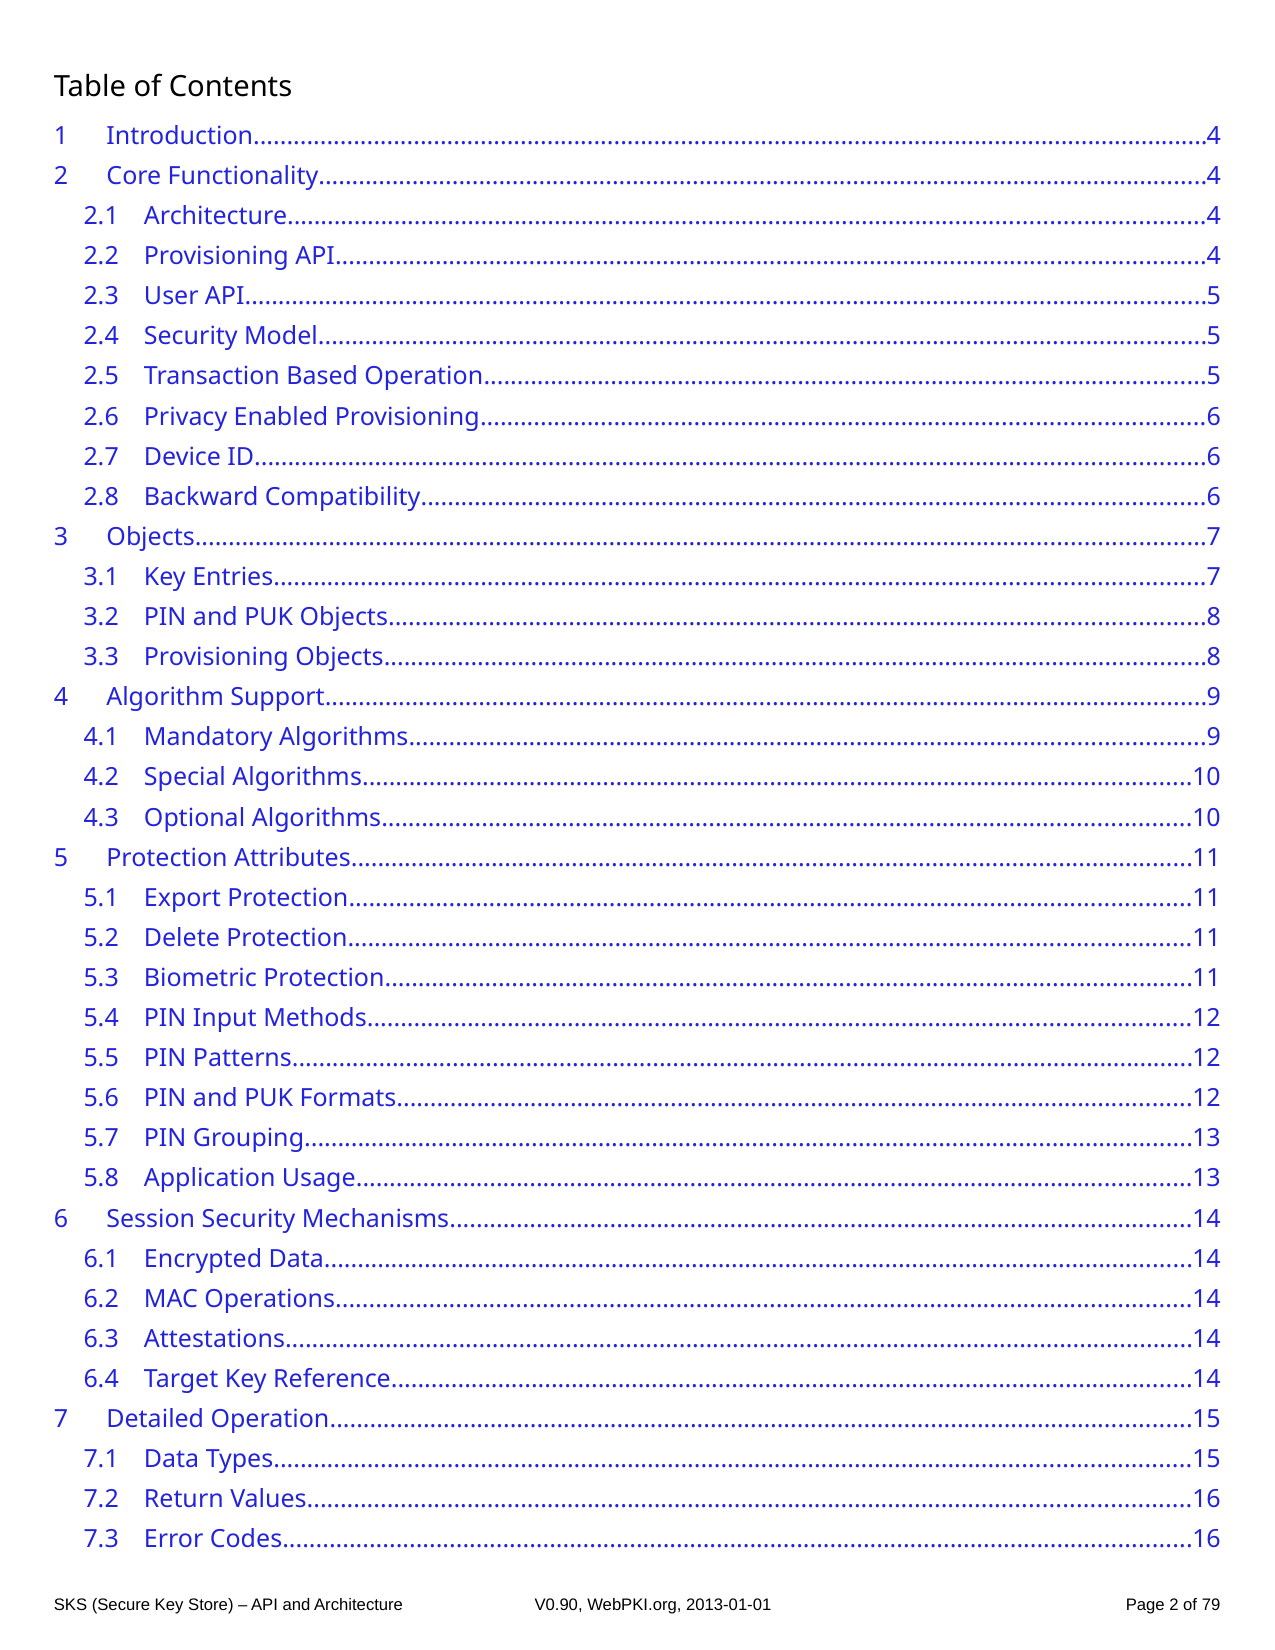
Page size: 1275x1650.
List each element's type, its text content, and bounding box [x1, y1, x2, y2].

text 3.3 Provisioning Objects 8 [83, 639, 1221, 673]
text 7.3 Error Codes 16 [83, 1521, 1221, 1555]
subtitle 2 Core Functionality 4 [54, 157, 1221, 192]
text 6.1 Encrypted Data 14 [83, 1240, 1221, 1274]
text 5.7 PIN Grouping 13 [83, 1120, 1221, 1154]
text 6.2 MAC Operations 14 [83, 1280, 1221, 1314]
text 2.6 Privacy Enabled Provisioning 6 [83, 398, 1221, 432]
text 2.8 Backward Compatibility 6 [83, 478, 1221, 512]
text 2.2 Provisioning API 4 [83, 238, 1221, 272]
text 5.6 PIN and PUK Formats 12 [83, 1080, 1221, 1114]
text 5.1 Export Protection 11 [83, 879, 1221, 913]
subtitle Table of Contents [54, 66, 1221, 105]
text 7.1 Data Types 15 [83, 1441, 1221, 1475]
text 5.2 Delete Protection 11 [83, 919, 1221, 953]
subtitle 7 Detailed Operation 15 [54, 1401, 1221, 1435]
text 5.8 Application Usage 13 [83, 1160, 1221, 1194]
text 2.3 User API 5 [83, 278, 1221, 312]
text 2.7 Device ID 6 [83, 438, 1221, 472]
text 5.5 PIN Patterns 12 [83, 1040, 1221, 1074]
text 6.4 Target Key Reference 14 [83, 1361, 1221, 1395]
text 4.2 Special Algorithms 10 [83, 759, 1221, 793]
subtitle 3 Objects 7 [54, 518, 1221, 552]
text 3.1 Key Entries 7 [83, 558, 1221, 593]
text 7.2 Return Values 16 [83, 1481, 1221, 1515]
subtitle 5 Protection Attributes 11 [54, 839, 1221, 873]
text 3.2 PIN and PUK Objects 8 [83, 599, 1221, 633]
text 2.5 Transaction Based Operation 5 [83, 358, 1221, 392]
subtitle 1 Introduction 4 [54, 117, 1221, 151]
text 5.3 Biometric Protection 11 [83, 959, 1221, 994]
text 5.4 PIN Input Methods 12 [83, 1000, 1221, 1034]
text 2.4 Security Model 5 [83, 318, 1221, 352]
text 2.1 Architecture 4 [83, 198, 1221, 232]
text 4.1 Mandatory Algorithms 9 [83, 719, 1221, 753]
subtitle 4 Algorithm Support 9 [54, 679, 1221, 713]
text 6.3 Attestations 14 [83, 1321, 1221, 1354]
subtitle 6 Session Security Mechanisms 14 [54, 1200, 1221, 1234]
text 4.3 Optional Algorithms 10 [83, 799, 1221, 833]
